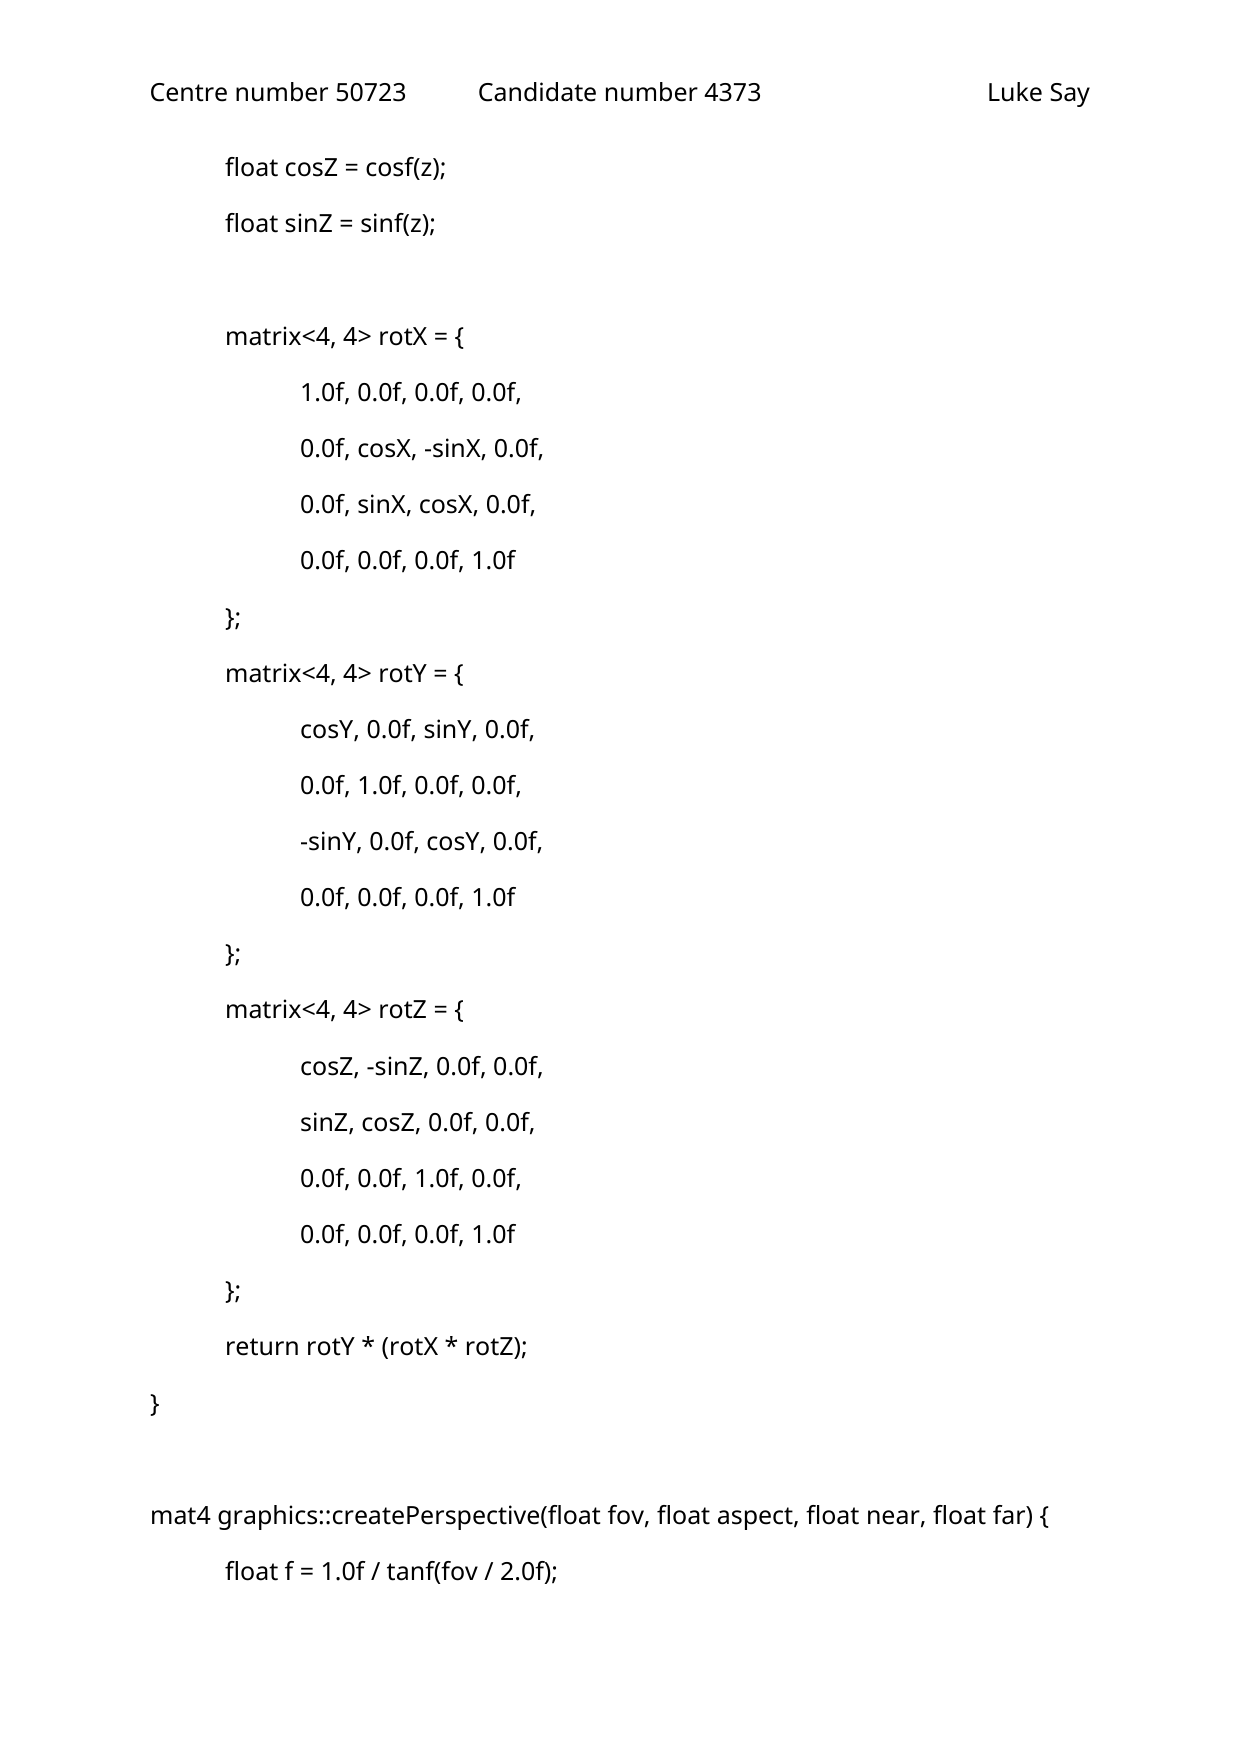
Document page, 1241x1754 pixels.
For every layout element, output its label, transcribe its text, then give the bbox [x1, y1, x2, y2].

text float f = 1.0f / tanf(fov / 2.0f); [150, 1554, 1090, 1588]
text return rotY * (rotX * rotZ); [150, 1329, 1090, 1363]
text 1.0f, 0.0f, 0.0f, 0.0f, [150, 374, 1090, 409]
text 0.0f, sinX, cosX, 0.0f, [150, 487, 1090, 521]
text float sinZ = sinf(z); [150, 206, 1090, 240]
text 0.0f, 0.0f, 1.0f, 0.0f, [150, 1161, 1090, 1195]
text 0.0f, 0.0f, 0.0f, 1.0f [150, 543, 1090, 577]
text sinZ, cosZ, 0.0f, 0.0f, [150, 1104, 1090, 1138]
text cosY, 0.0f, sinY, 0.0f, [150, 711, 1090, 746]
text 0.0f, cosX, -sinX, 0.0f, [150, 431, 1090, 465]
text matrix<4, 4> rotZ = { [150, 992, 1090, 1026]
text } [150, 1385, 1090, 1419]
text float cosZ = cosf(z); [150, 150, 1090, 184]
text -sinY, 0.0f, cosY, 0.0f, [150, 824, 1090, 858]
text matrix<4, 4> rotY = { [150, 655, 1090, 689]
text matrix<4, 4> rotX = { [150, 318, 1090, 352]
text 0.0f, 1.0f, 0.0f, 0.0f, [150, 768, 1090, 802]
text cosZ, -sinZ, 0.0f, 0.0f, [150, 1048, 1090, 1082]
text 0.0f, 0.0f, 0.0f, 1.0f [150, 1217, 1090, 1251]
text }; [150, 936, 1090, 970]
text 0.0f, 0.0f, 0.0f, 1.0f [150, 880, 1090, 914]
text }; [150, 1273, 1090, 1307]
text }; [150, 599, 1090, 633]
text mat4 graphics::createPerspective(float fov, float aspect, float near, float far) { [150, 1497, 1090, 1532]
